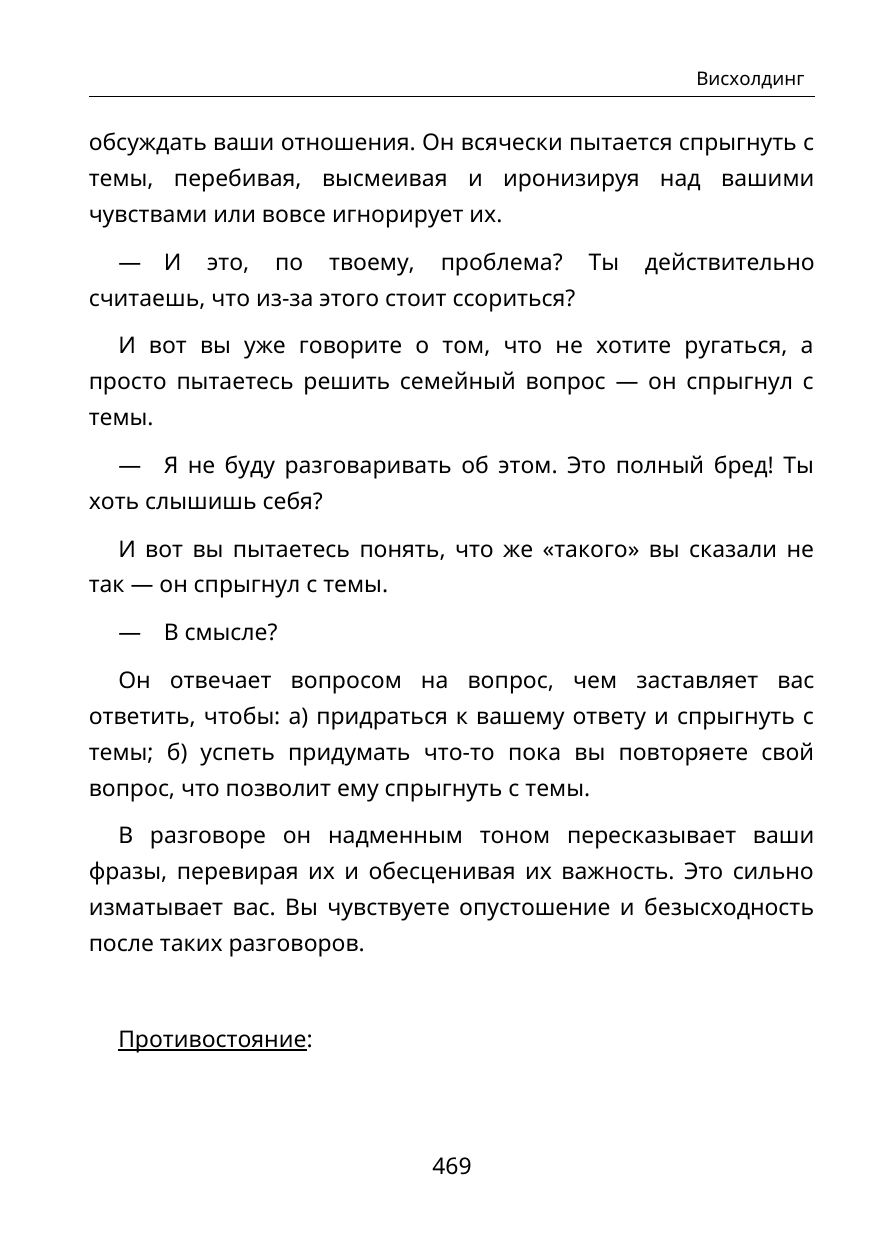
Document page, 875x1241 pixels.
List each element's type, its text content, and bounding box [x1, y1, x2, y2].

list В смысле? [88, 616, 815, 647]
list И это, по твоему, проблема? Ты действительно считаешь, что из-за этого стоит ссориться? [88, 246, 815, 313]
text И вот вы уже говорите о том, что не хотите ругаться, а просто пытаетесь решить семейный вопрос — он спрыгнул с темы. [88, 329, 815, 432]
text В разговоре он надменным тоном пересказывает ваши фразы, перевирая их и обесценивая их важность. Это сильно изматывает вас. Вы чувствуете опустошение и безысходность после таких разговоров. [88, 819, 815, 958]
list Я не буду разговаривать об этом. Это полный бред! Ты хоть слышишь себя? [88, 449, 815, 516]
text Он отвечает вопросом на вопрос, чем заставляет вас ответить, чтобы: а) придраться к вашему ответу и спрыгнуть с темы; б) успеть придумать что-то пока вы повторяете свой вопрос, что позволит ему спрыгнуть с темы. [88, 664, 815, 803]
text И вот вы пытаетесь понять, что же «такого» вы сказали не так — он спрыгнул с темы. [88, 532, 815, 600]
text Противостояние: [88, 1023, 815, 1054]
text обсуждать ваши отношения. Он всячески пытается спрыгнуть с темы, перебивая, высмеивая и иронизируя над вашими чувствами или вовсе игнорирует их. [88, 126, 815, 229]
